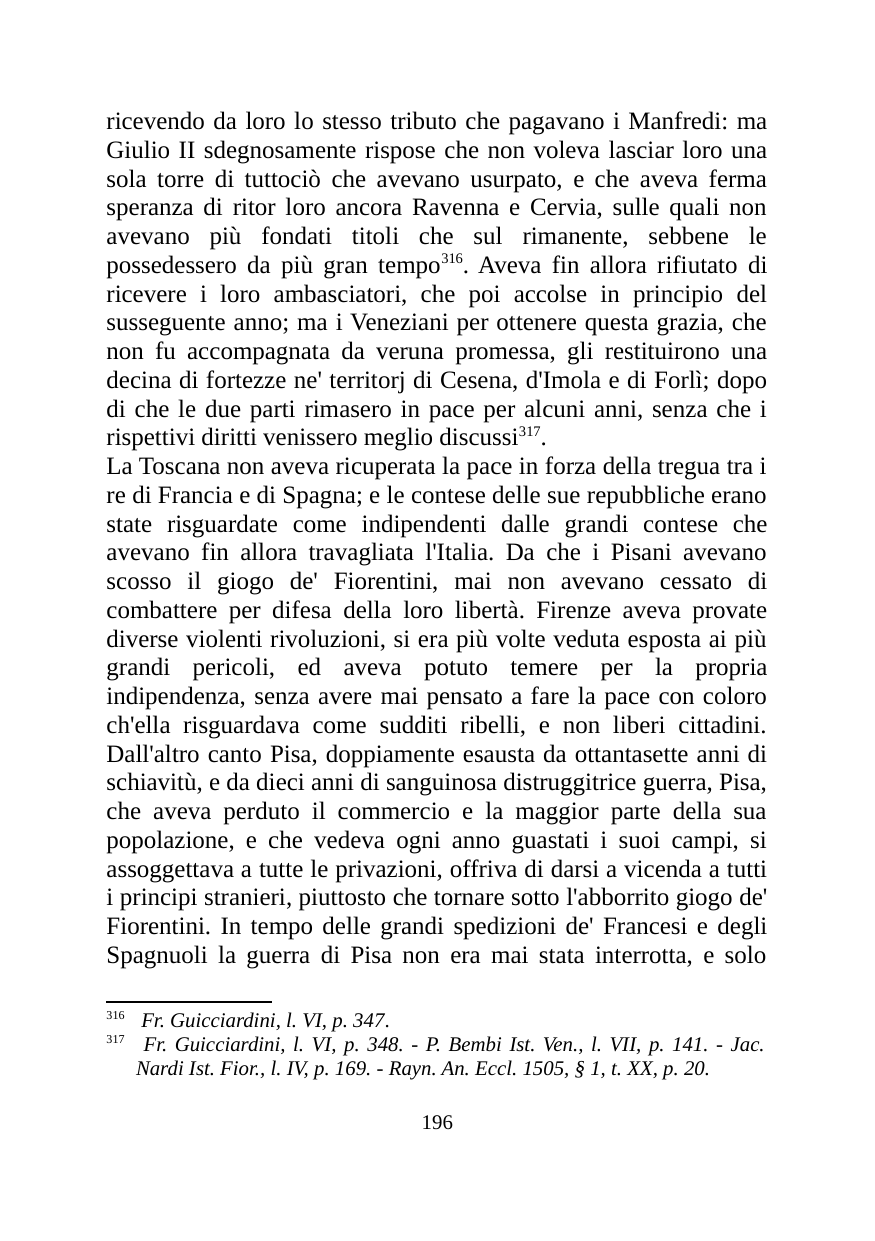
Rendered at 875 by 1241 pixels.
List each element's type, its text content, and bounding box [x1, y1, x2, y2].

text La Toscana non aveva ricuperata la pace in forza della tregua tra i re di Francia e di Spagna; e le contese delle sue repubbliche erano state risguardate come indipendenti dalle grandi contese che avevano fin allora travagliata l'Italia. Da che i Pisani avevano scosso il giogo de' Fiorentini, mai non avevano cessato di combattere per difesa della loro libertà. Firenze aveva provate diverse violenti rivoluzioni, si era più volte veduta esposta ai più grandi pericoli, ed aveva potuto temere per la propria indipendenza, senza avere mai pensato a fare la pace con coloro ch'ella risguardava come sudditi ribelli, e non liberi cittadini. Dall'altro canto Pisa, doppiamente esausta da ottantasette anni di schiavitù, e da dieci anni di sanguinosa distruggitrice guerra, Pisa, che aveva perduto il commercio e la maggior parte della sua popolazione, e che vedeva ogni anno guastati i suoi campi, si assoggettava a tutte le privazioni, offriva di darsi a vicenda a tutti i principi stranieri, piuttosto che tornare sotto l'abborrito giogo de' Fiorentini. In tempo delle grandi spedizioni de' Francesi e degli Spagnuoli la guerra di Pisa non era mai stata interrotta, e solo [106, 451, 768, 969]
text Fr. Guicciardini, l. VI, p. 347. [106, 1008, 768, 1032]
text Fr. Guicciardini, l. VI, p. 348. - P. Bembi Ist. Ven., l. VII, p. 141. - Jac. Nardi Ist. Fior., l. IV, p. 169. - Rayn. An. Eccl. 1505, § 1, t. XX, p. 20. [106, 1032, 768, 1080]
text ricevendo da loro lo stesso tributo che pagavano i Manfredi: ma Giulio II sdegnosamente rispose che non voleva lasciar loro una sola torre di tuttociò che avevano usurpato, e che aveva ferma speranza di ritor loro ancora Ravenna e Cervia, sulle quali non avevano più fondati titoli che sul rimanente, sebbene le possedessero da più gran tempo. Aveva fin allora rifiutato di ricevere i loro ambasciatori, che poi accolse in principio del susseguente anno; ma i Veneziani per ottenere questa grazia, che non fu accompagnata da veruna promessa, gli restituirono una decina di fortezze ne' territorj di Cesena, d'Imola e di Forlì; dopo di che le due parti rimasero in pace per alcuni anni, senza che i rispettivi diritti venissero meglio discussi. [106, 106, 768, 451]
